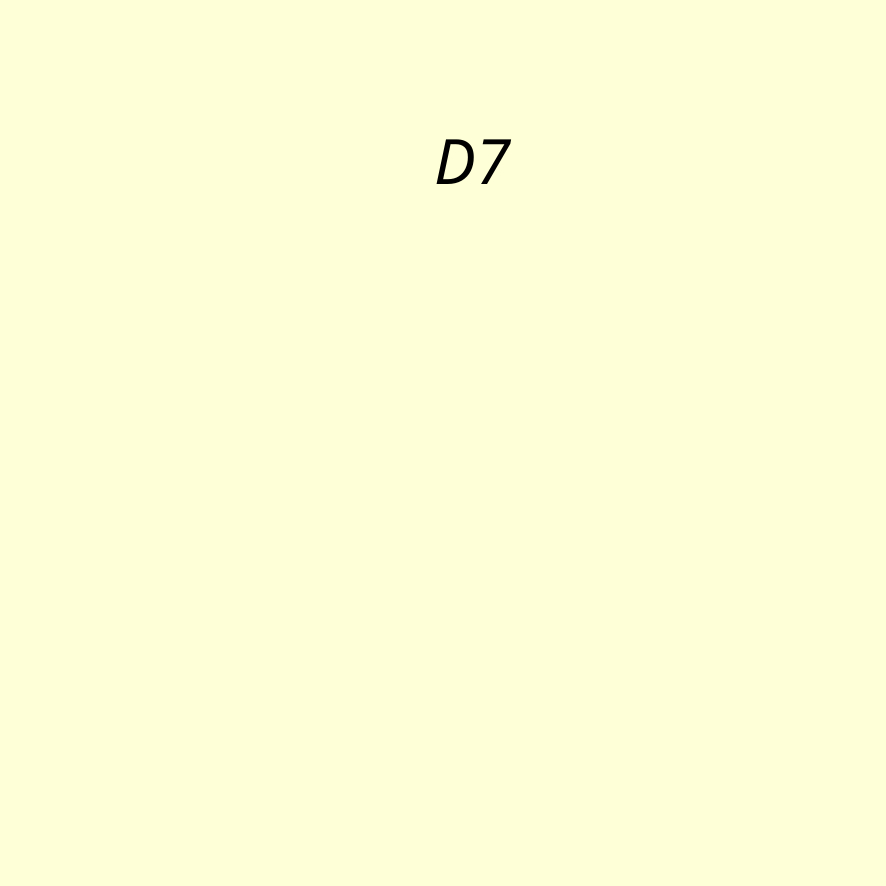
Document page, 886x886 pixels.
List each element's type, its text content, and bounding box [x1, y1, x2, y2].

subtitle D7 [118, 118, 827, 203]
